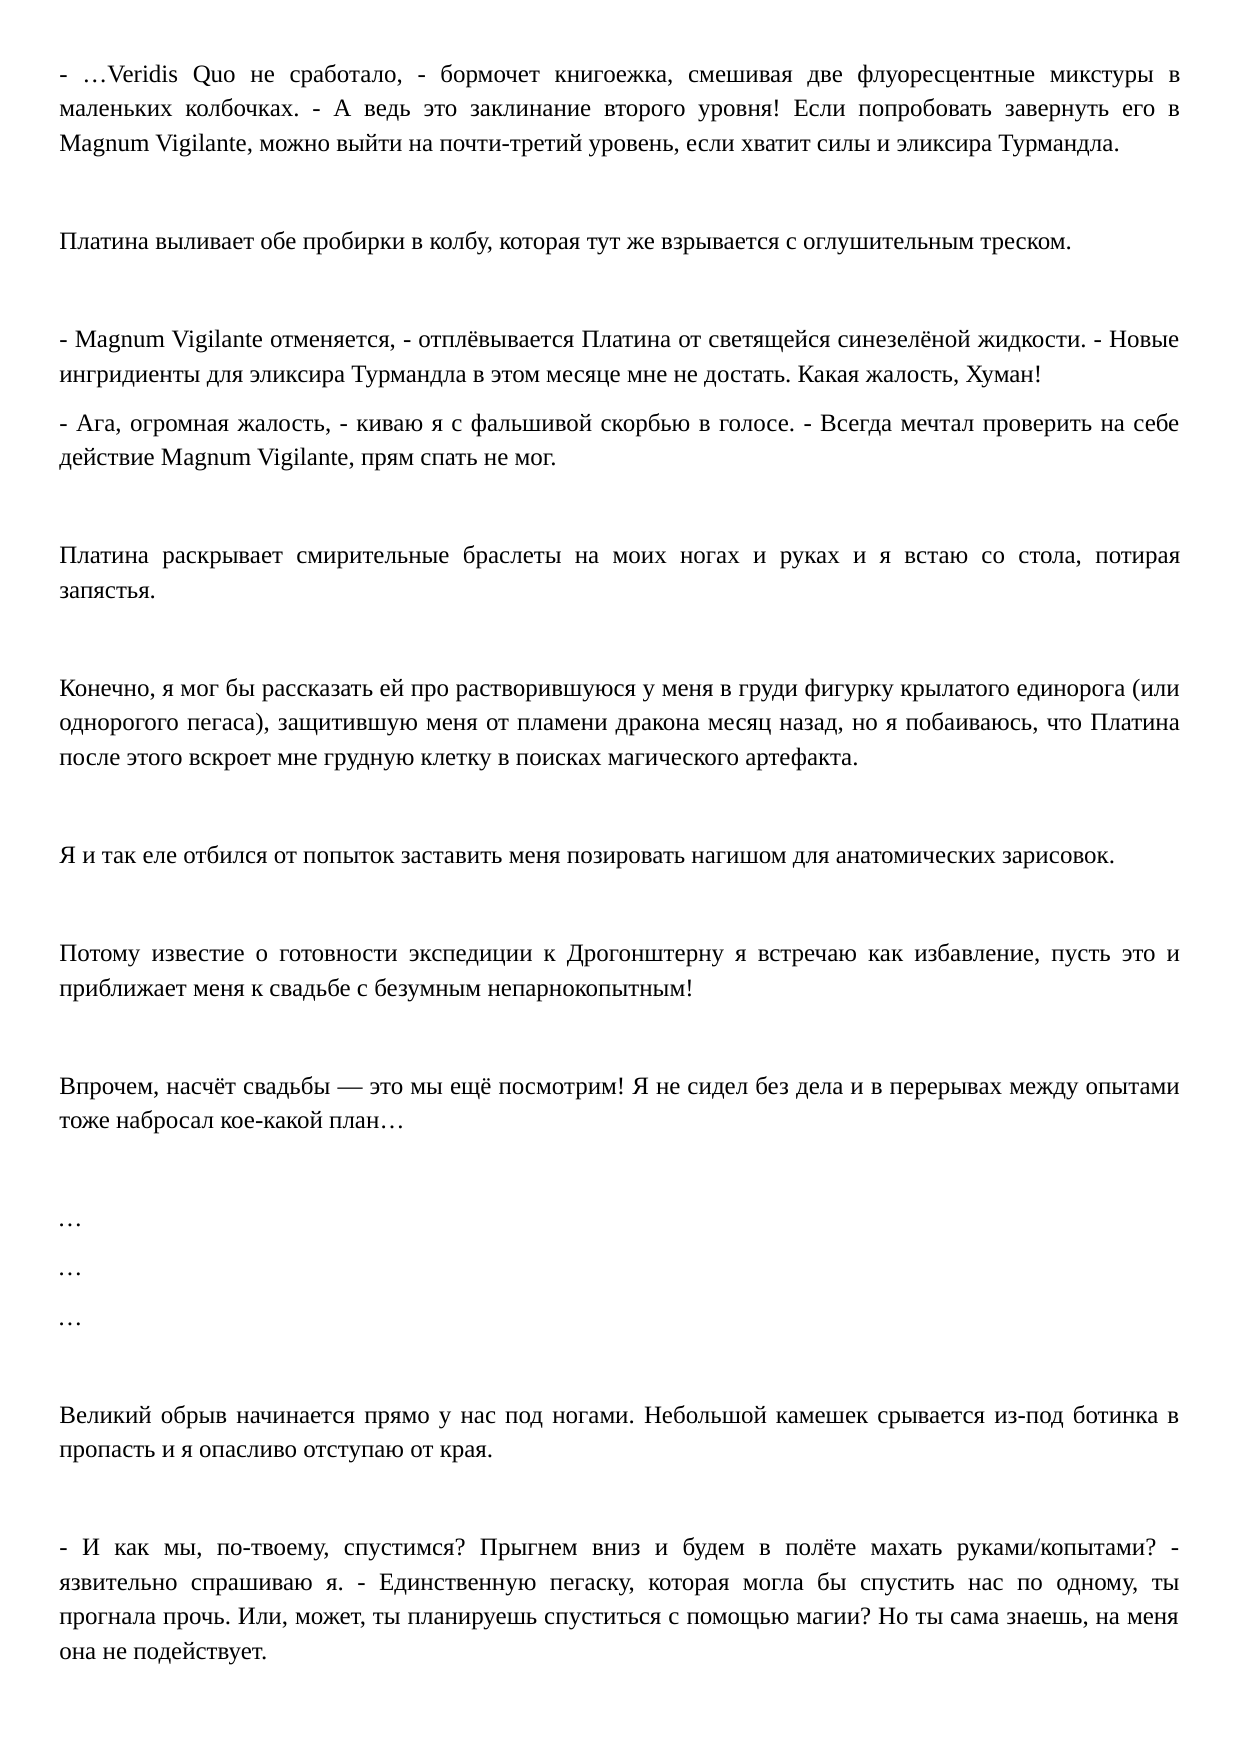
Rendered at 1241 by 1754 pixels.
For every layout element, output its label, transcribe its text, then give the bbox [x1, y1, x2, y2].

text Великий обрыв начинается прямо у нас под ногами. Небольшой камешек срывается из-под ботинка в пропасть и я опасливо отступаю от края. [59, 1400, 1181, 1463]
text - Magnum Vigilante отменяется, - отплёвывается Платина от светящейся синезелёной жидкости. - Новые ингридиенты для эликсира Турмандла в этом месяце мне не достать. Какая жалость, Хуман! [59, 324, 1181, 387]
text … [59, 1203, 1181, 1232]
text … [59, 1302, 1181, 1330]
text Я и так еле отбился от попыток заставить меня позировать нагишом для анатомических зарисовок. [59, 840, 1181, 869]
text Конечно, я мог бы рассказать ей про растворившуюся у меня в груди фигурку крылатого единорога (или однорогого пегаса), защитившую меня от пламени дракона месяц назад, но я побаиваюсь, что Платина после этого вскроет мне грудную клетку в поисках магического артефакта. [59, 673, 1181, 771]
text - Ага, огромная жалость, - киваю я с фальшивой скорбью в голосе. - Всегда мечтал проверить на себе действие Magnum Vigilante, прям спать не мог. [59, 408, 1181, 471]
text - И как мы, по-твоему, спустимся? Прыгнем вниз и будем в полёте махать руками/копытами? - язвительно спрашиваю я. - Единственную пегаску, которая могла бы спустить нас по одному, ты прогнала прочь. Или, может, ты планируешь спуститься с помощью магии? Но ты сама знаешь, на меня она не подействует. [59, 1532, 1181, 1664]
text Впрочем, насчёт свадьбы — это мы ещё посмотрим! Я не сидел без дела и в перерывах между опытами тоже набросал кое-какой план… [59, 1071, 1181, 1134]
text … [59, 1252, 1181, 1281]
text Платина выливает обе пробирки в колбу, которая тут же взрывается с оглушительным треском. [59, 226, 1181, 255]
text Потому известие о готовности экспедиции к Дрогонштерну я встречаю как избавление, пусть это и приближает меня к свадьбе с безумным непарнокопытным! [59, 938, 1181, 1001]
text - …Veridis Quo не сработало, - бормочет книгоежка, смешивая две флуоресцентные микстуры в маленьких колбочках. - А ведь это заклинание второго уровня! Если попробовать завернуть его в Magnum Vigilante, можно выйти на почти-третий уровень, если хватит силы и эликсира Турмандла. [59, 59, 1181, 157]
text Платина раскрывает смирительные браслеты на моих ногах и руках и я встаю со стола, потирая запястья. [59, 540, 1181, 604]
